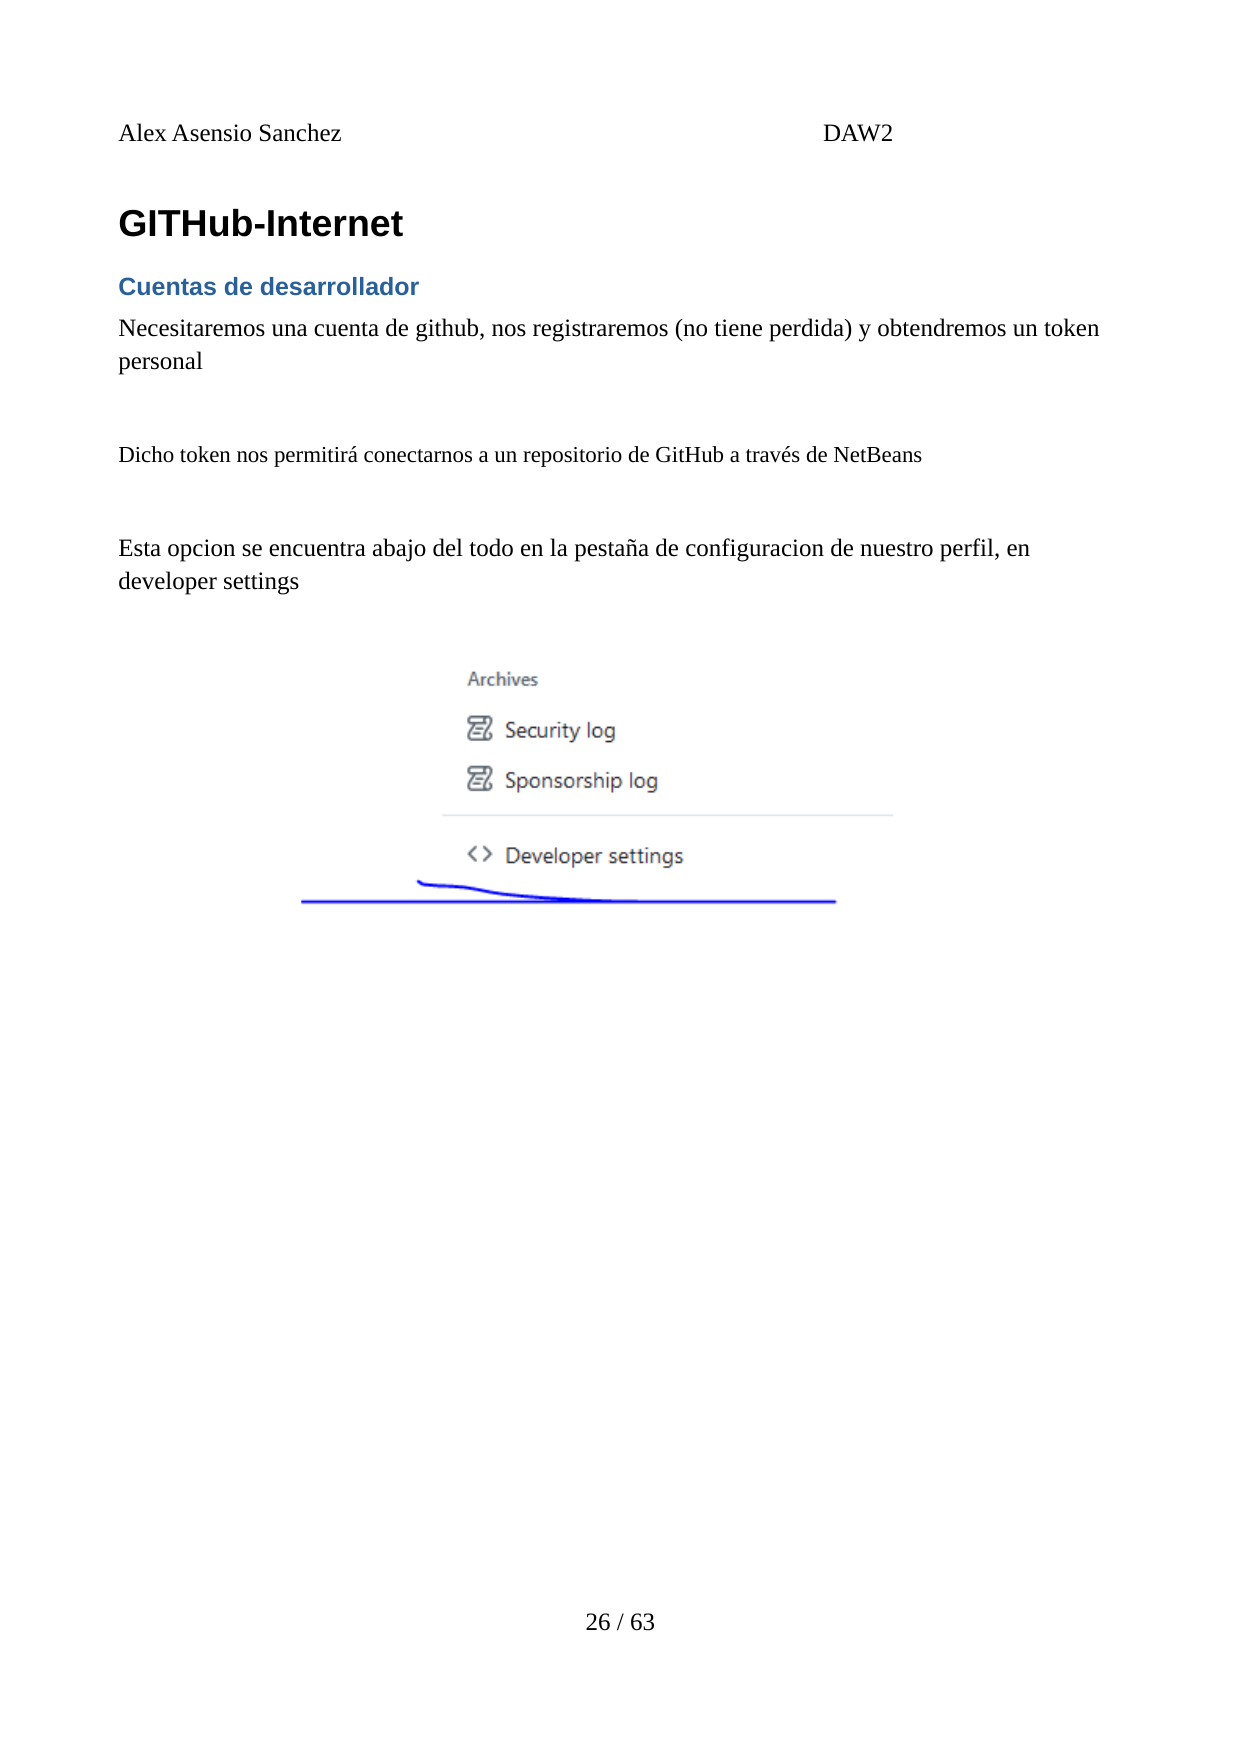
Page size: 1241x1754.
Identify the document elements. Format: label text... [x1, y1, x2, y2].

subtitle Cuentas de desarrollador [118, 272, 1122, 300]
subtitle GITHub-Internet [118, 201, 1122, 244]
picture [301, 661, 922, 956]
text Dicho token nos permitirá conectarnos a un repositorio de GitHub a través de NetBeans [118, 441, 1122, 467]
text Esta opcion se encuentra abajo del todo en la pestaña de configuracion de nuestro perfil, en developer settings [118, 533, 1122, 595]
text Necesitaremos una cuenta de github, nos registraremos (no tiene perdida) y obtendremos un token personal [118, 313, 1122, 374]
